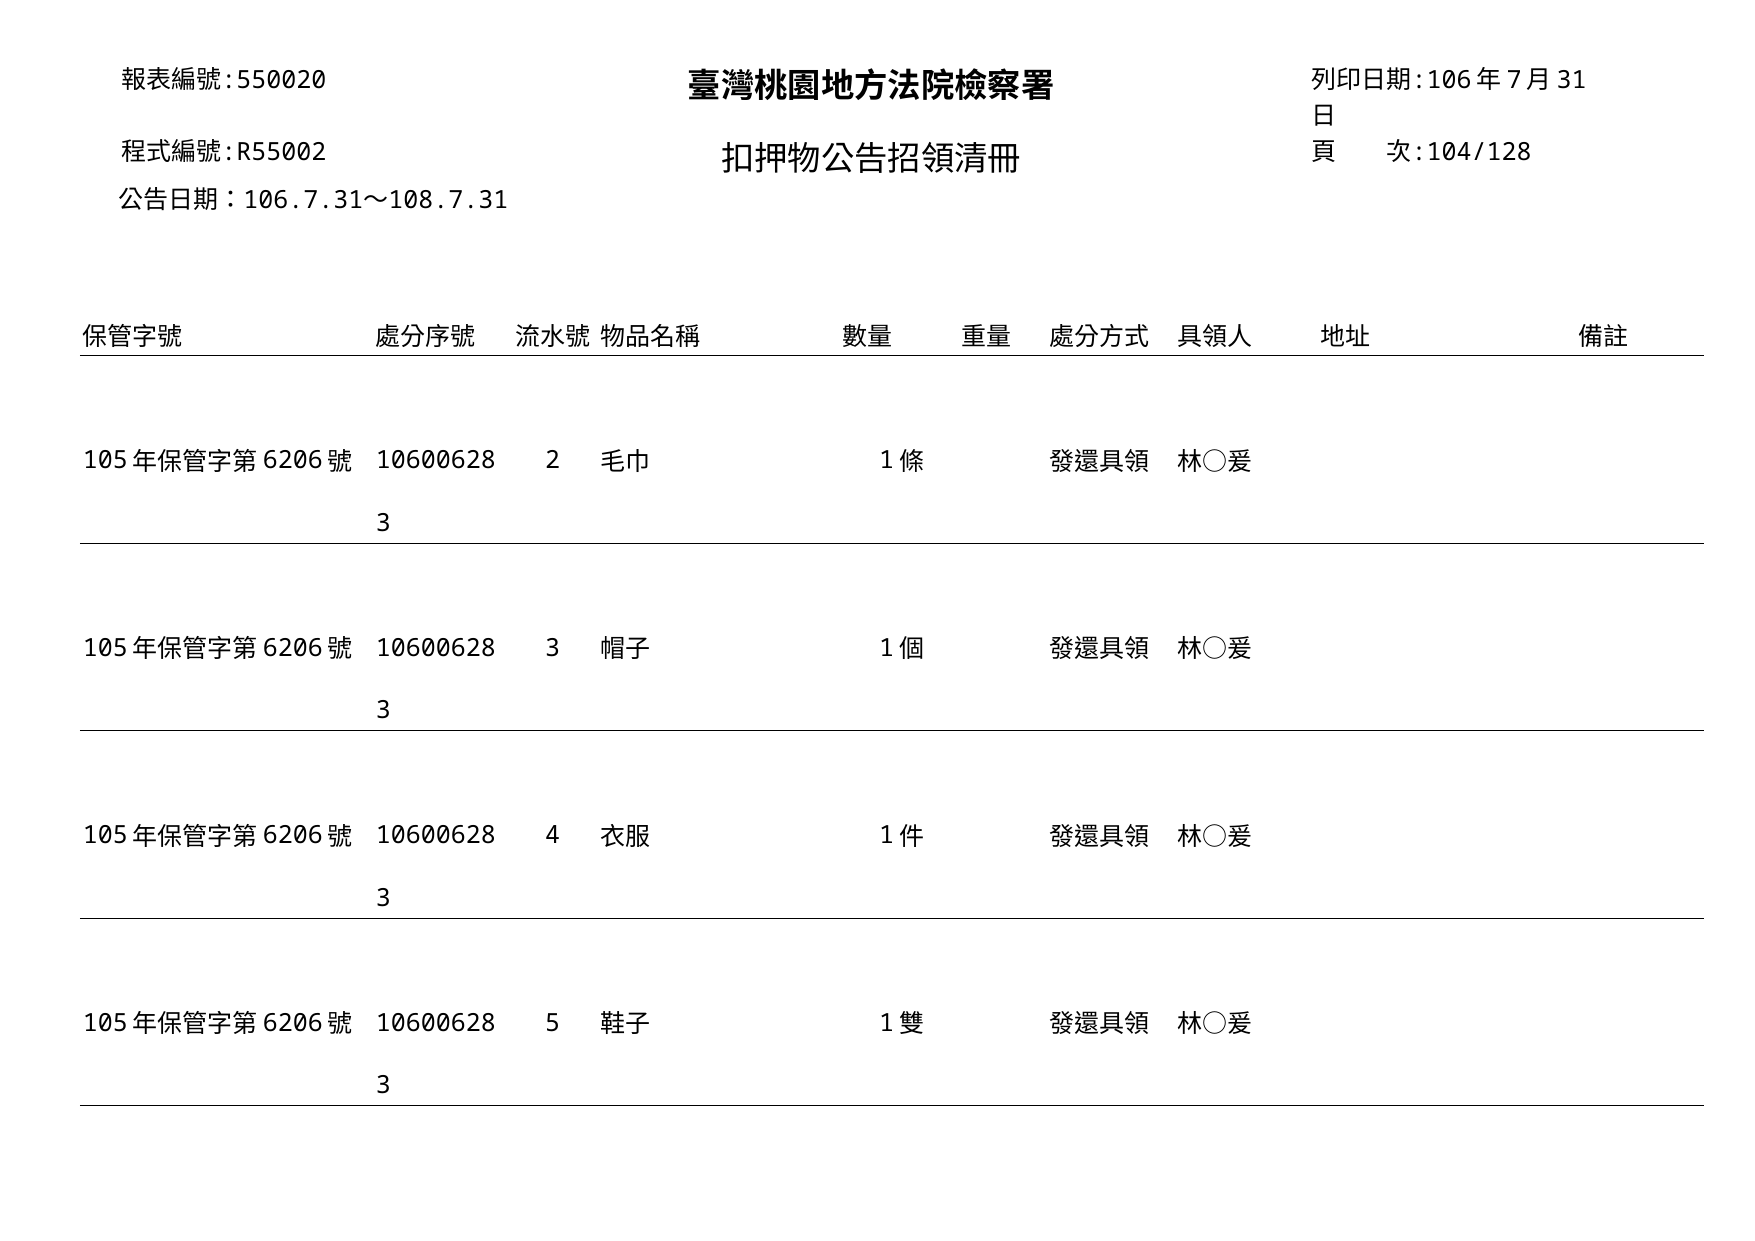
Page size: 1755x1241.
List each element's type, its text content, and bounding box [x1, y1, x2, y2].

table_cell 林○爰 [1175, 356, 1317, 542]
table_header 處分序號 [373, 293, 507, 355]
table_cell [1575, 356, 1704, 542]
table_header 物品名稱 [597, 293, 807, 355]
table_cell 發還具領 [1046, 356, 1175, 542]
table_cell 2 [507, 356, 597, 542]
table_cell [1575, 919, 1704, 1105]
table_cell 毛巾 [597, 356, 807, 542]
table_cell 鞋子 [597, 919, 807, 1105]
table_cell [927, 356, 1046, 542]
table_header 地址 [1317, 293, 1575, 355]
table_cell 林○爰 [1175, 731, 1317, 917]
table_cell 發還具領 [1046, 919, 1175, 1105]
table_cell 105年保管字第6206號 [80, 731, 373, 917]
table_cell 5 [507, 919, 597, 1105]
table_cell 105年保管字第6206號 [80, 544, 373, 730]
table_cell [1317, 356, 1575, 542]
table_cell [927, 544, 1046, 730]
table_cell 林○爰 [1175, 919, 1317, 1105]
table_header 重量 [927, 293, 1046, 355]
table_cell 106006283 [373, 919, 507, 1105]
table_cell 105年保管字第6206號 [80, 919, 373, 1105]
table_cell [927, 919, 1046, 1105]
table_cell [1575, 731, 1704, 917]
table_cell 發還具領 [1046, 544, 1175, 730]
table_header 具領人 [1175, 293, 1317, 355]
table_cell [1317, 731, 1575, 917]
table_cell 105年保管字第6206號 [80, 356, 373, 542]
table_header 數量 [808, 293, 927, 355]
table_cell 106006283 [373, 356, 507, 542]
table_cell 4 [507, 731, 597, 917]
table_cell 106006283 [373, 544, 507, 730]
table_cell 1條 [808, 356, 927, 542]
table_cell 帽子 [597, 544, 807, 730]
table_header 處分方式 [1046, 293, 1175, 355]
table_cell 發還具領 [1046, 731, 1175, 917]
table_cell [1575, 544, 1704, 730]
table_cell 1件 [808, 731, 927, 917]
table_cell [927, 731, 1046, 917]
table_header 保管字號 [80, 293, 373, 355]
table_cell 1個 [808, 544, 927, 730]
table_cell 1雙 [808, 919, 927, 1105]
table_cell 林○爰 [1175, 544, 1317, 730]
table_cell 衣服 [597, 731, 807, 917]
table_cell [1317, 919, 1575, 1105]
table_header 備註 [1575, 293, 1704, 355]
table_cell 106006283 [373, 731, 507, 917]
table_cell [1317, 544, 1575, 730]
table_header 流水號 [507, 293, 597, 355]
table_cell 3 [507, 544, 597, 730]
